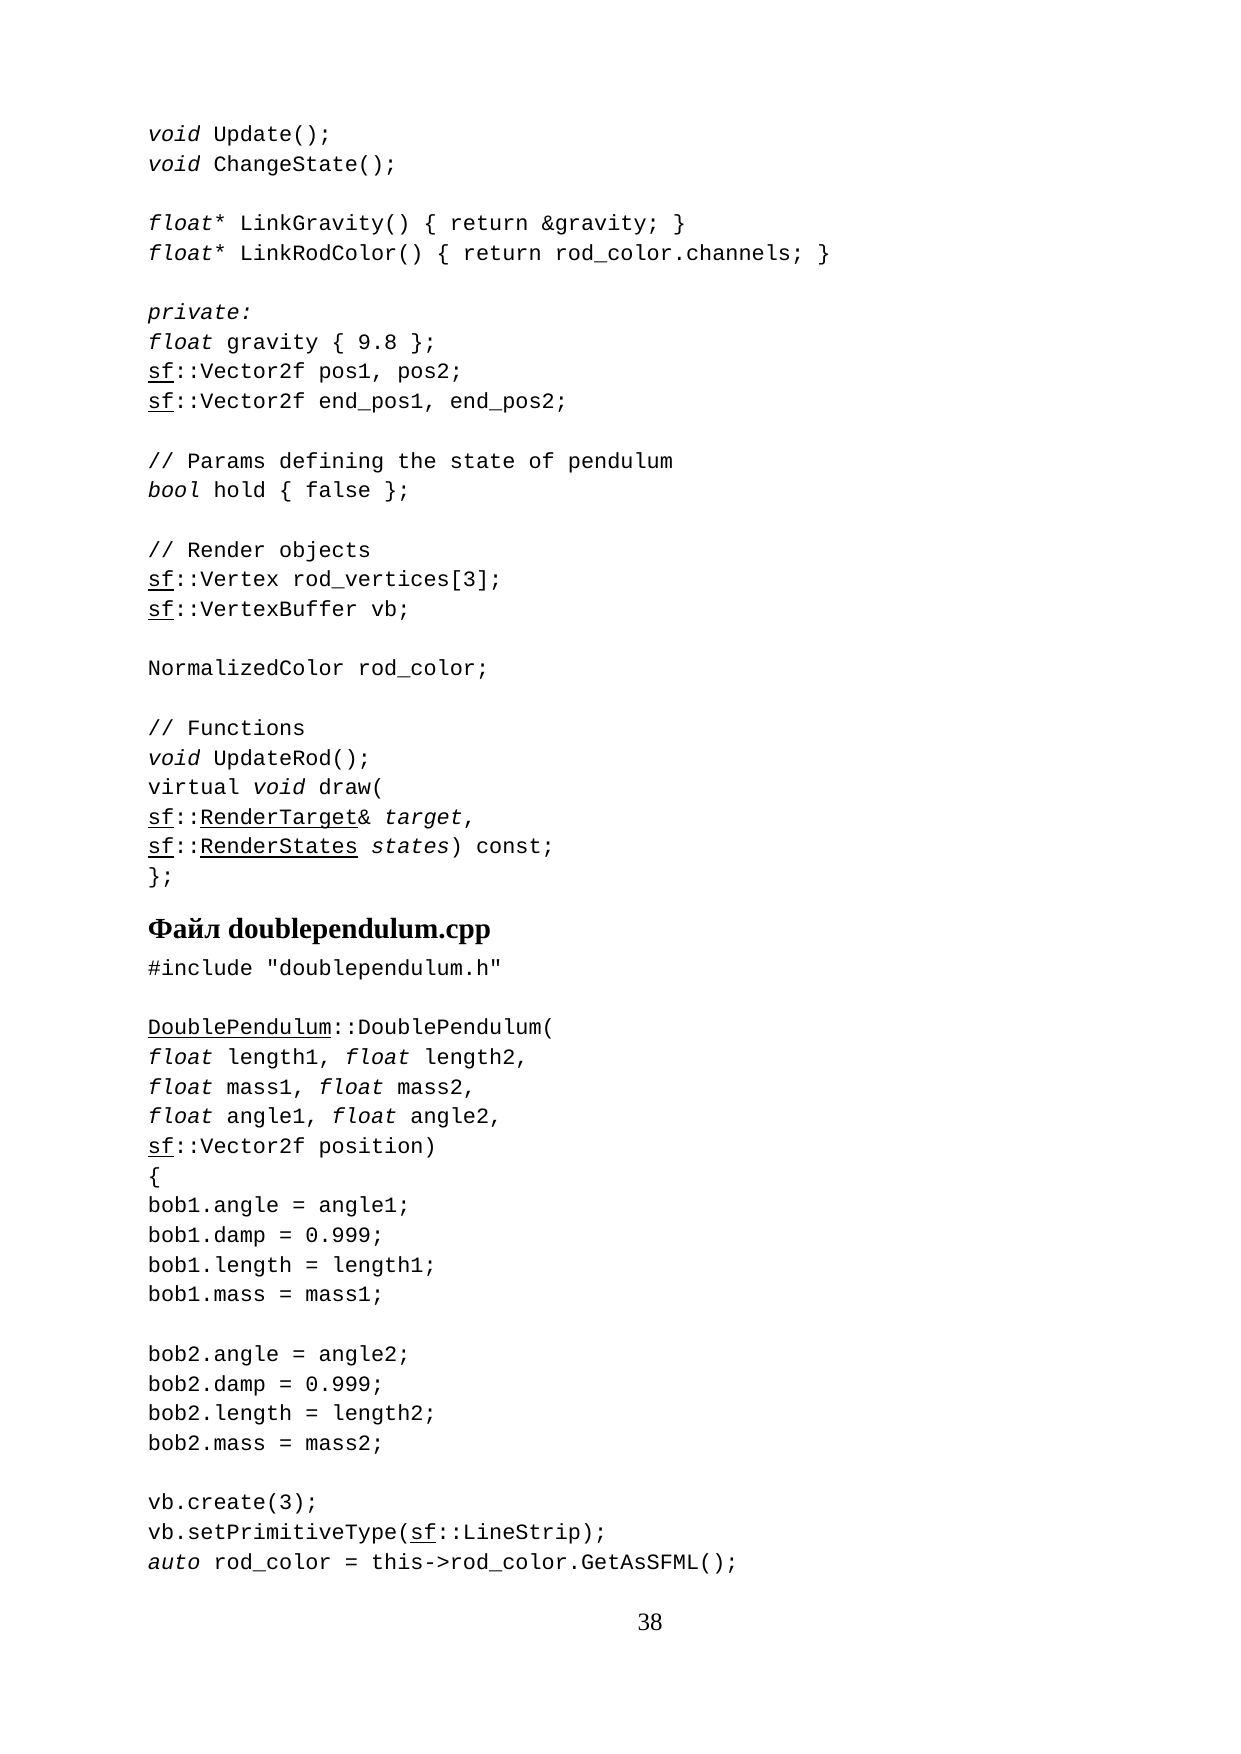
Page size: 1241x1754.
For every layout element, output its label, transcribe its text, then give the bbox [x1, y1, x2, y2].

text bob1.mass = mass1; [148, 1279, 1152, 1308]
text bob2.angle = angle2; [148, 1338, 1152, 1368]
text float mass1, float mass2, [148, 1071, 1152, 1101]
text // Params defining the state of pendulum [148, 445, 1152, 474]
text NormalizedColor rod_color; [148, 653, 1152, 682]
text bob1.damp = 0.999; [148, 1219, 1152, 1249]
text float gravity { 9.8 }; [148, 326, 1152, 356]
text bob2.mass = mass2; [148, 1427, 1152, 1457]
text auto rod_color = this->rod_color.GetAsSFML(); [148, 1546, 1152, 1576]
text float* LinkRodColor() { return rod_color.channels; } [148, 237, 1152, 267]
text #include "doublependulum.h" [148, 957, 1152, 982]
text vb.create(3); [148, 1487, 1152, 1516]
text bob1.angle = angle1; [148, 1190, 1152, 1219]
text sf::VertexBuffer vb; [148, 593, 1152, 623]
text vb.setPrimitiveType(sf::LineStrip); [148, 1516, 1152, 1546]
text void ChangeState(); [148, 148, 1152, 178]
text DoublePendulum::DoublePendulum( [148, 1012, 1152, 1041]
text bob2.damp = 0.999; [148, 1368, 1152, 1397]
text sf::Vector2f end_pos1, end_pos2; [148, 386, 1152, 415]
text // Render objects [148, 534, 1152, 564]
text float* LinkGravity() { return &gravity; } [148, 207, 1152, 237]
subtitle Файл doublependulum.cpp [148, 911, 1152, 944]
text sf::Vector2f position) [148, 1130, 1152, 1160]
text private: [148, 296, 1152, 326]
text float angle1, float angle2, [148, 1101, 1152, 1130]
text sf::RenderTarget& target, [148, 801, 1152, 831]
text bob2.length = length2; [148, 1397, 1152, 1427]
text bob1.length = length1; [148, 1249, 1152, 1279]
text virtual void draw( [148, 771, 1152, 801]
text sf::Vertex rod_vertices[3]; [148, 564, 1152, 593]
text void Update(); [148, 118, 1152, 148]
text sf::Vector2f pos1, pos2; [148, 356, 1152, 386]
text // Functions [148, 712, 1152, 742]
text bool hold { false }; [148, 474, 1152, 504]
text float length1, float length2, [148, 1041, 1152, 1071]
text }; [148, 861, 1152, 890]
text sf::RenderStates states) const; [148, 831, 1152, 861]
text { [148, 1160, 1152, 1190]
text void UpdateRod(); [148, 742, 1152, 771]
